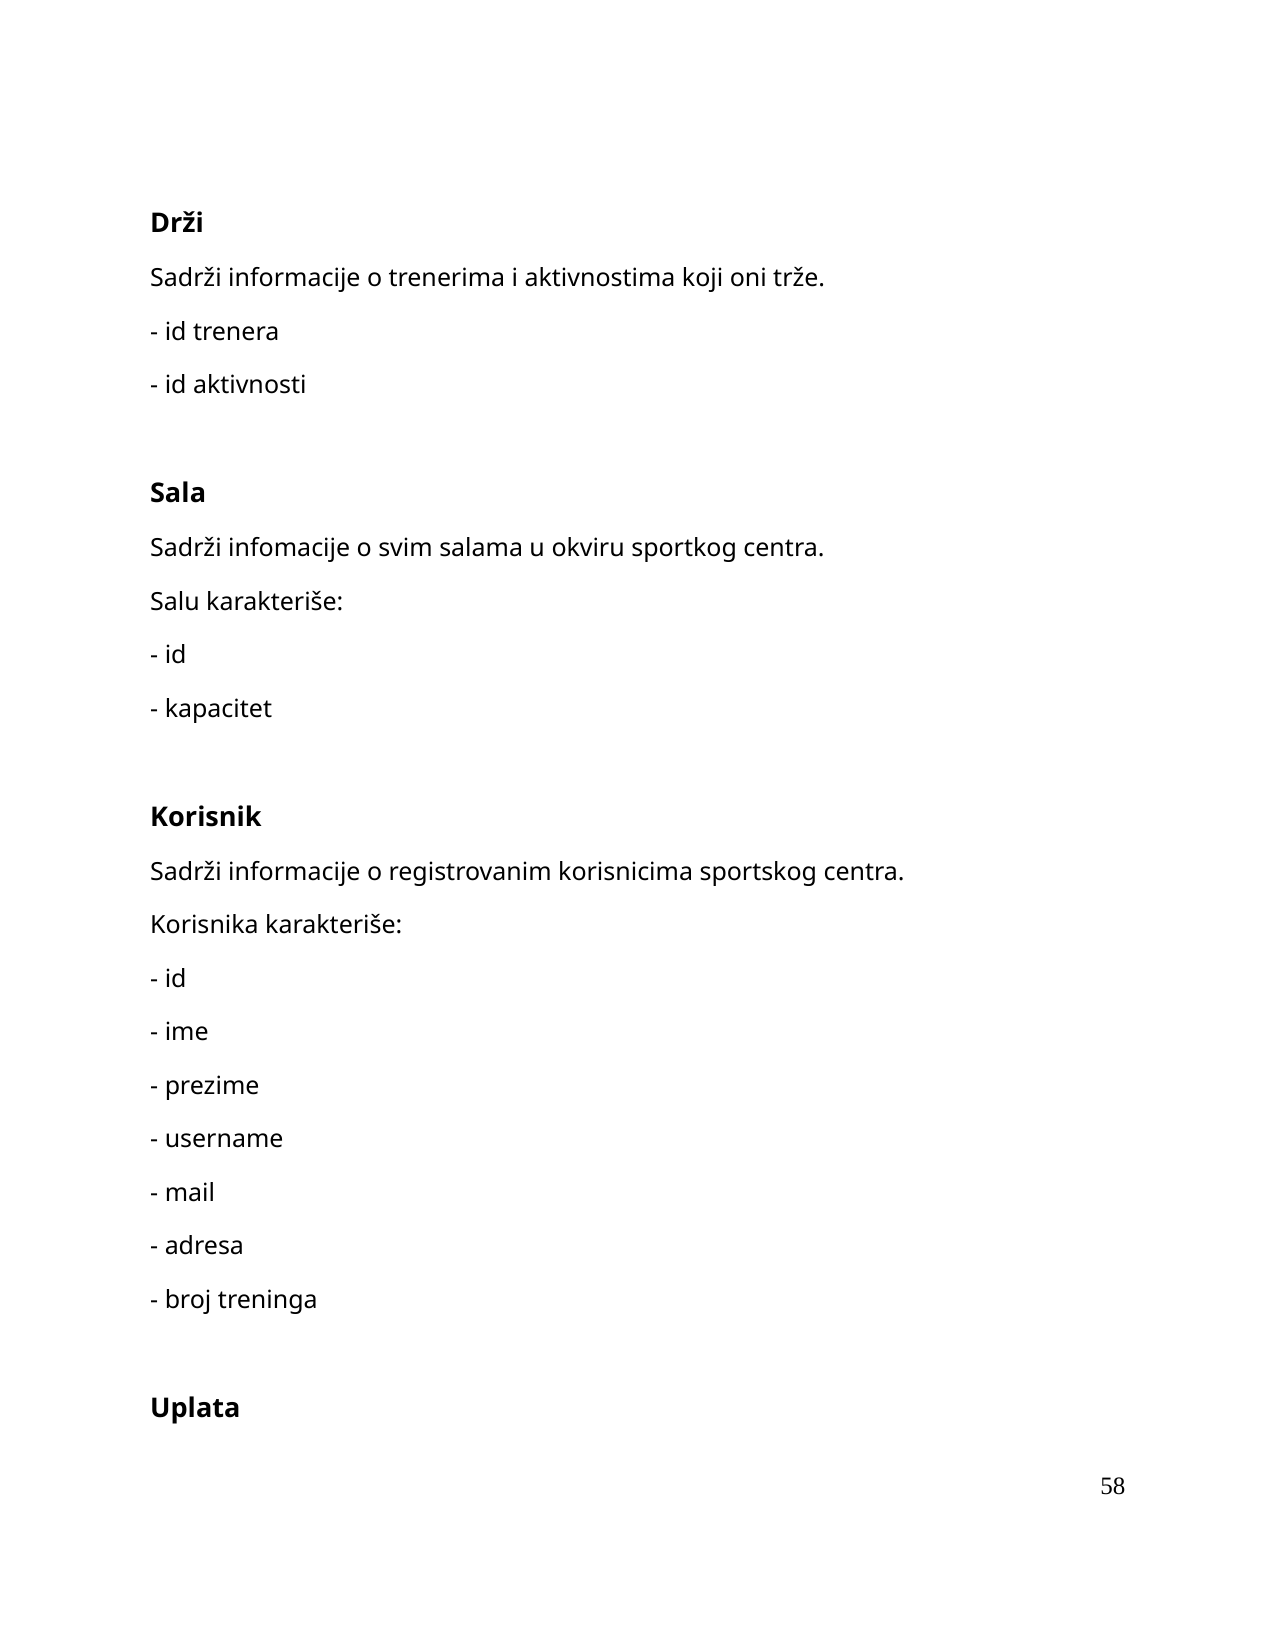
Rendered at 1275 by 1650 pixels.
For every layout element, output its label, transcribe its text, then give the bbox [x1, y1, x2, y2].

text - id aktivnosti [150, 367, 1125, 401]
text - kapacitet [150, 690, 1125, 724]
text - broj treninga [150, 1281, 1125, 1315]
text - mail [150, 1174, 1125, 1208]
text Uplata [150, 1388, 1125, 1425]
text - prezime [150, 1067, 1125, 1102]
text Sadrži informacije o trenerima i aktivnostima koji oni trže. [150, 260, 1125, 294]
text - ime [150, 1014, 1125, 1048]
text Salu karakteriše: [150, 583, 1125, 618]
text Korisnik [150, 797, 1125, 834]
text - adresa [150, 1228, 1125, 1262]
text - username [150, 1121, 1125, 1155]
text Korisnika karakteriše: [150, 907, 1125, 941]
text - id [150, 637, 1125, 671]
text Drži [150, 203, 1125, 240]
text - id [150, 961, 1125, 995]
text Sala [150, 474, 1125, 511]
text - id trenera [150, 313, 1125, 347]
text Sadrži infomacije o svim salama u okviru sportkog centra. [150, 530, 1125, 564]
text Sadrži informacije o registrovanim korisnicima sportskog centra. [150, 854, 1125, 888]
